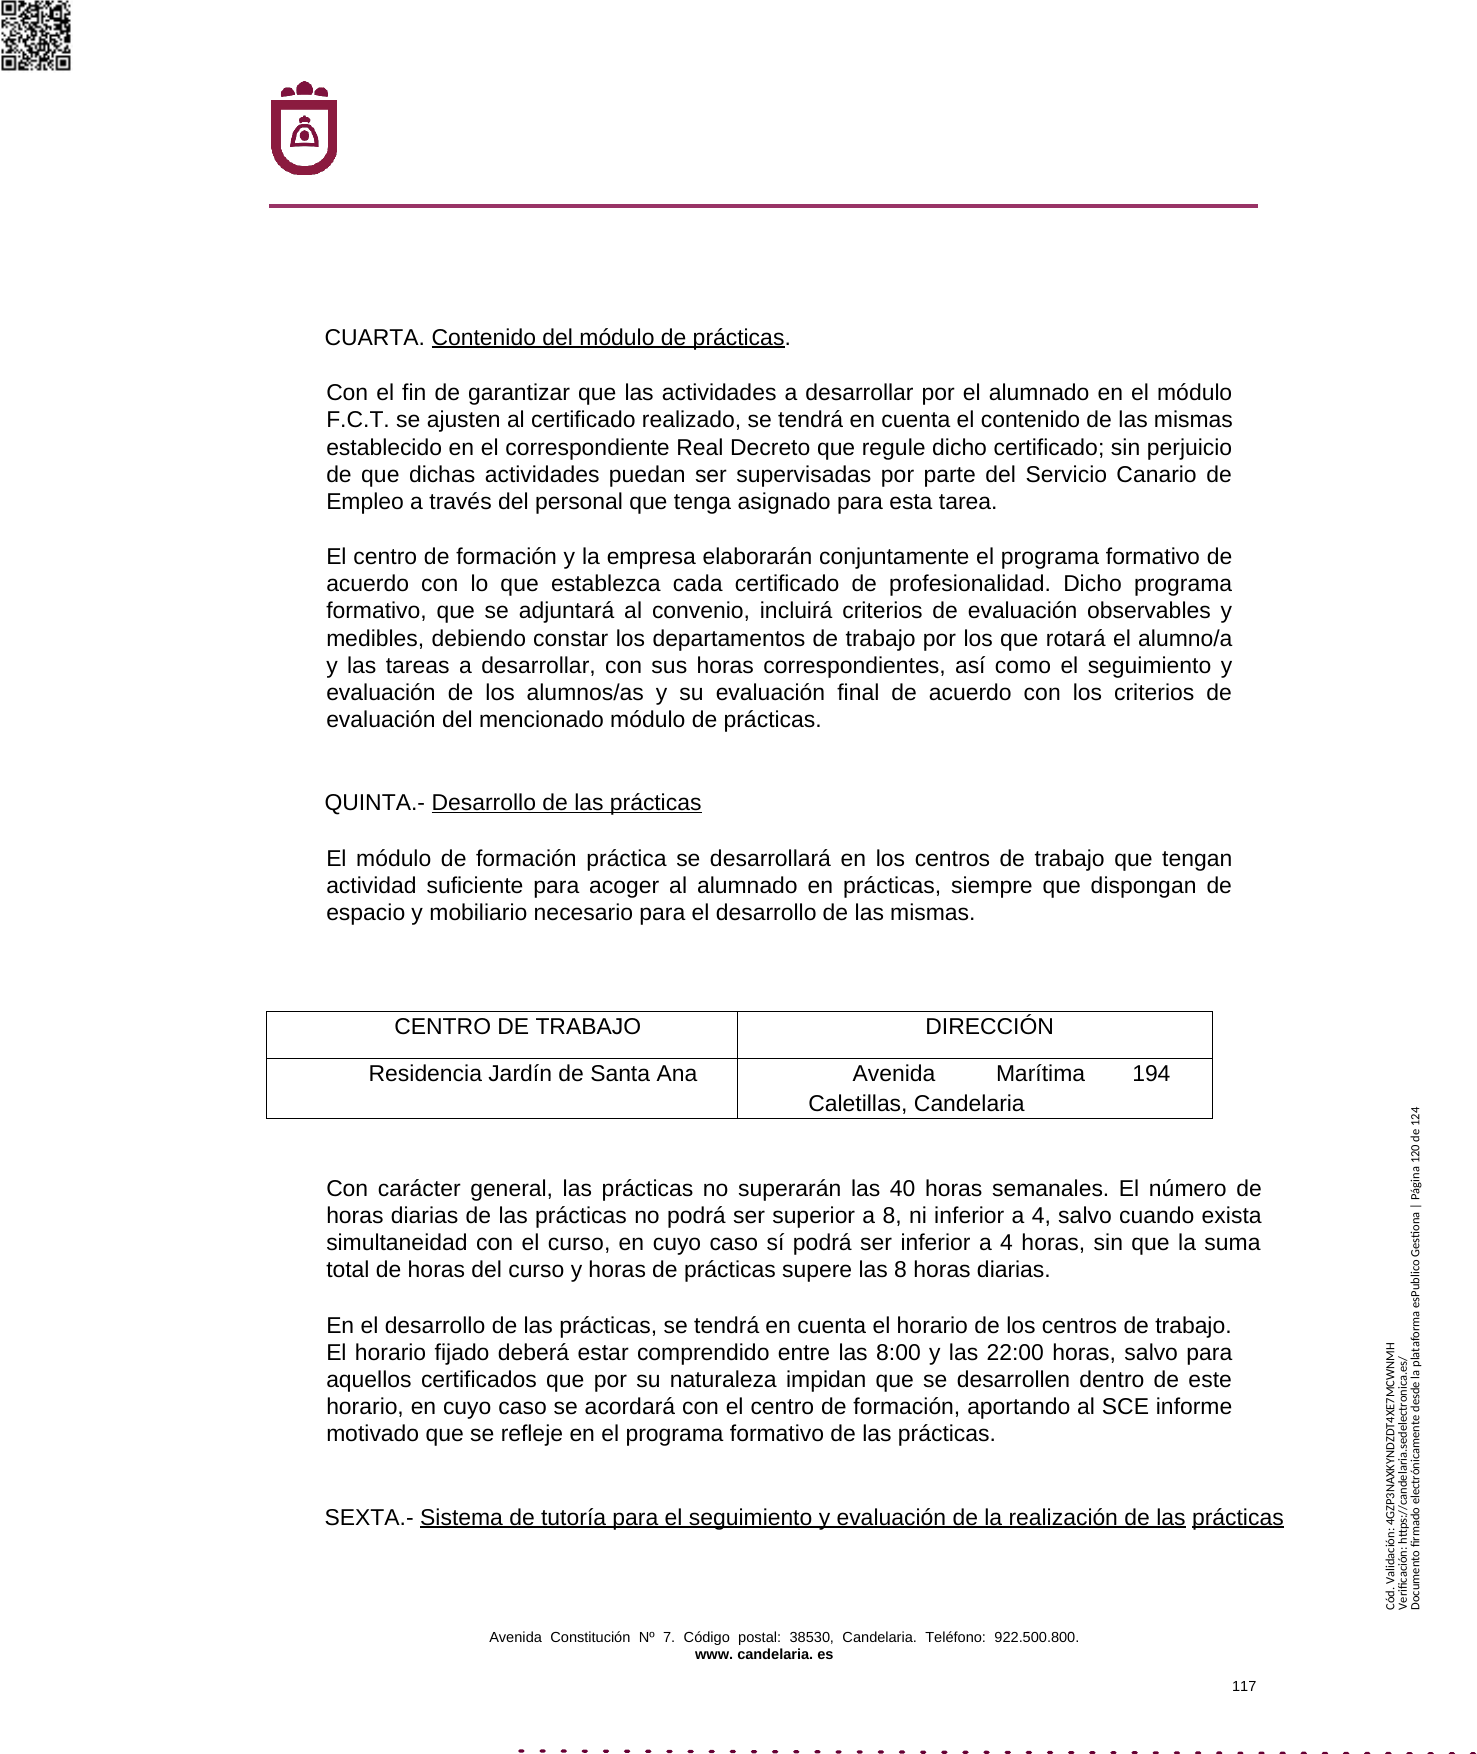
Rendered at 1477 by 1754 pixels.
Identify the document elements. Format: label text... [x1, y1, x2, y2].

table_cell Avenida Marítima Caletillas, Candelaria [738, 1059, 1132, 1118]
text El centro de formación y la empresa elaborarán conjuntamente el programa formativo de acuerdo con lo que establezca cada certificado de profesionalidad. Dicho programa formativo, que se adjuntará al convenio, incluirá criterios de evaluación observables y medibles, debiendo constar los departamentos de trabajo por los que rotará el alumno/a y las tareas a desarrollar, con sus horas correspondientes, así como el seguimiento y evaluación de los alumnos/as y su evaluación final de acuerdo con los criterios de evaluación del mencionado módulo de prácticas. [326, 543, 1233, 732]
table_header [1132, 1012, 1212, 1058]
text CUARTA. Contenido del módulo de prácticas. [324, 324, 1331, 350]
table_cell Residencia Jardín de Santa Ana [267, 1059, 737, 1118]
text QUINTA.- Desarrollo de las prácticas [324, 789, 1331, 816]
text Con carácter general, las prácticas no superarán las 40 horas semanales. El número de horas diarias de las prácticas no podrá ser superior a 8, ni inferior a 4, salvo cuando exista simultaneidad con el curso, en cuyo caso sí podrá ser inferior a 4 horas, sin que la suma total de horas del curso y horas de prácticas supere las 8 horas diarias. [326, 1175, 1262, 1282]
text En el desarrollo de las prácticas, se tendrá en cuenta el horario de los centros de trabajo. El horario fijado deberá estar comprendido entre las 8:00 y las 22:00 horas, salvo para aquellos certificados que por su naturaleza impidan que se desarrollen dentro de este horario, en cuyo caso se acordará con el centro de formación, aportando al SCE informe motivado que se refleje en el programa formativo de las prácticas. [326, 1312, 1233, 1446]
text Con el fin de garantizar que las actividades a desarrollar por el alumnado en el módulo F.C.T. se ajusten al certificado realizado, se tendrá en cuenta el contenido de las mismas establecido en el correspondiente Real Decreto que regule dicho certificado; sin perjuicio de que dichas actividades puedan ser supervisadas por parte del Servicio Canario de Empleo a través del personal que tenga asignado para esta tarea. [326, 379, 1233, 514]
table_header CENTRO DE TRABAJO [267, 1012, 737, 1058]
table_cell 194 [1132, 1059, 1212, 1118]
table_header DIRECCIÓN [738, 1012, 1132, 1058]
text SEXTA.- Sistema de tutoría para el seguimiento y evaluación de la realización de las prácticas [324, 1504, 1331, 1530]
text El módulo de formación práctica se desarrollará en los centros de trabajo que tengan actividad suficiente para acoger al alumnado en prácticas, siempre que dispongan de espacio y mobiliario necesario para el desarrollo de las mismas. [326, 845, 1233, 926]
